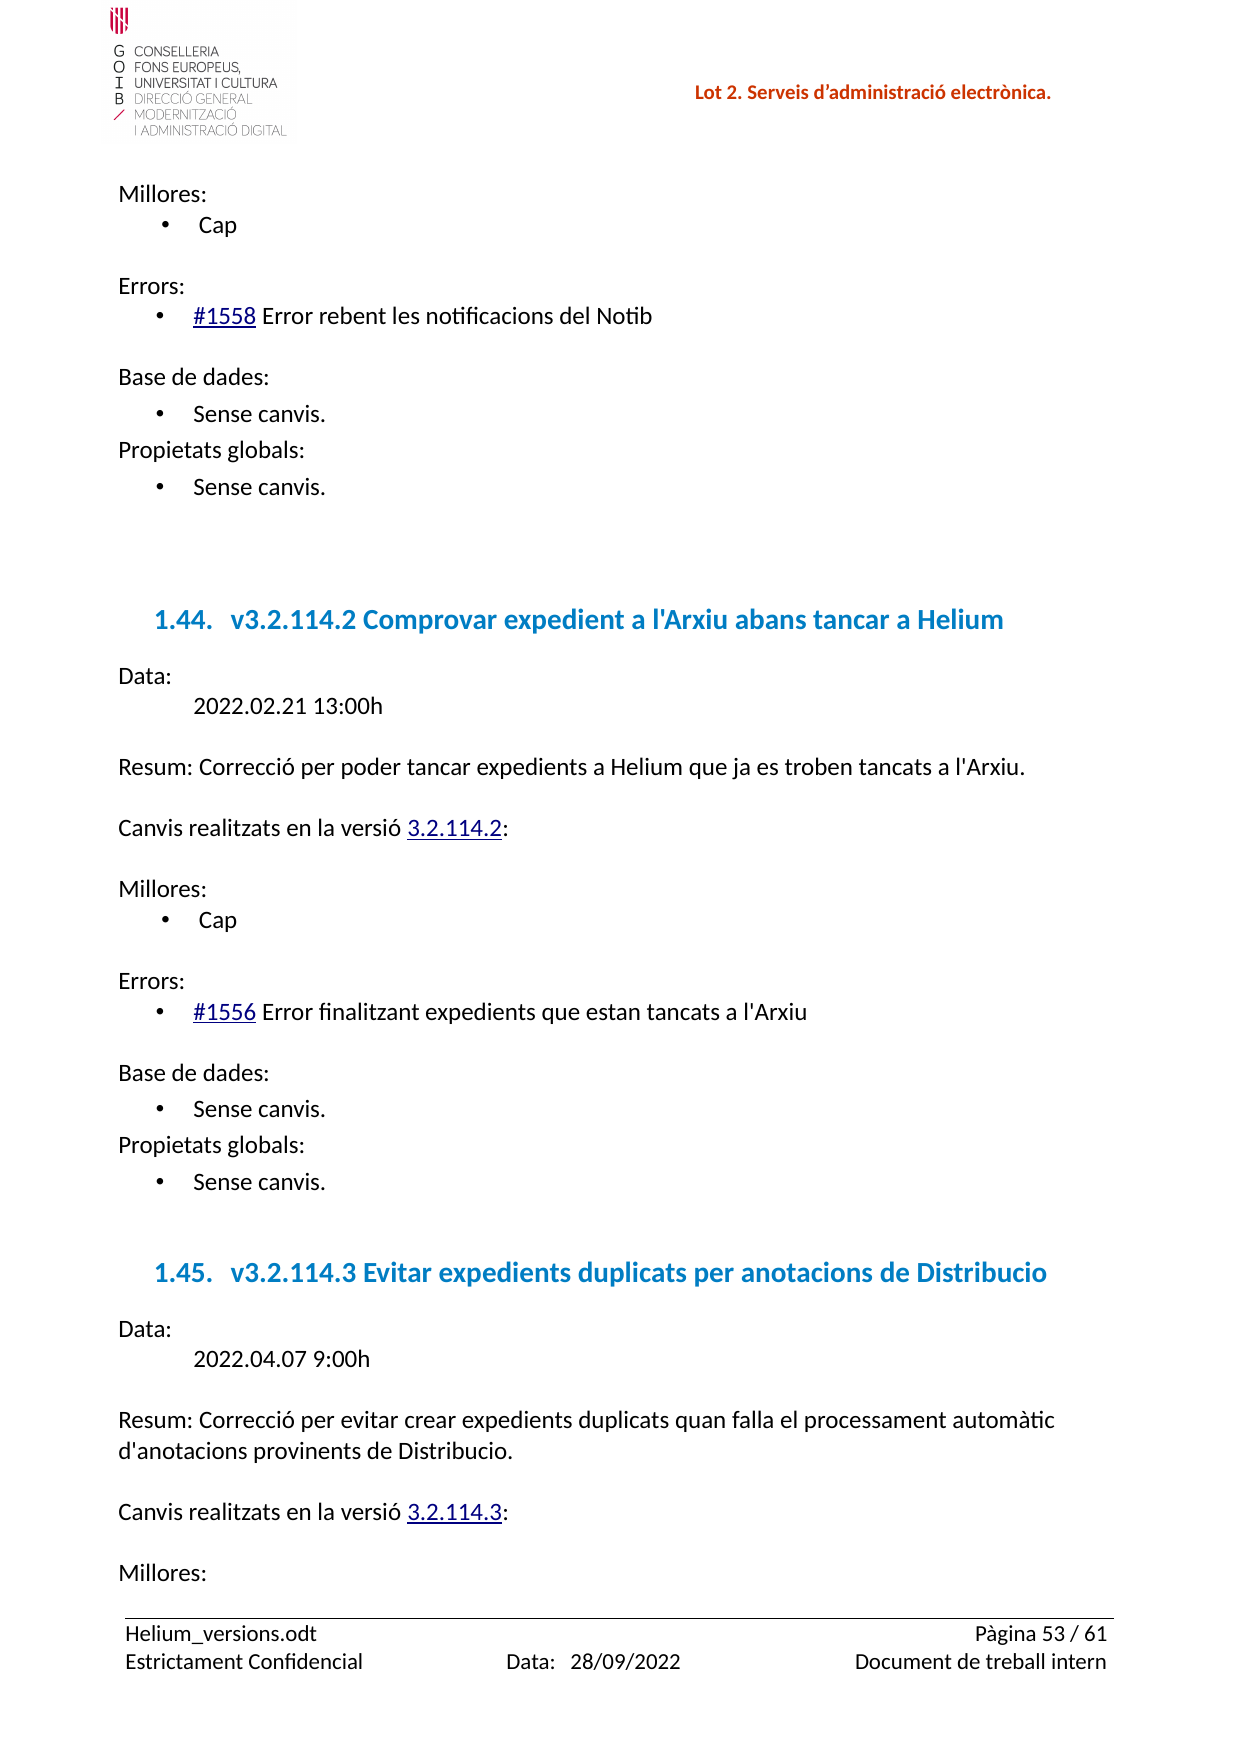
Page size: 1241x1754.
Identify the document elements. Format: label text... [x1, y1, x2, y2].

text Resum: Correcció per poder tancar expedients a Helium que ja es troben tancats a l'Arxiu. [118, 752, 1122, 782]
text Propietats globals: [118, 434, 1122, 465]
text 2022.04.07 9:00h [118, 1343, 1122, 1374]
list Sense canvis. [156, 471, 1122, 501]
list Sense canvis. [156, 398, 1122, 428]
list #1556 Error finalitzant expedients que estan tancats a l'Arxiu [156, 996, 1122, 1026]
text Millores: [118, 874, 1122, 904]
text Millores: [118, 1557, 1122, 1588]
text 2022.02.21 13:00h [118, 691, 1122, 721]
text Data: [118, 1313, 1122, 1343]
list Cap [161, 904, 1122, 935]
subtitle v3.2.114.3 Evitar expedients duplicats per anotacions de Distribucio [153, 1254, 1122, 1289]
list Sense canvis. [156, 1093, 1122, 1124]
text Canvis realitzats en la versió 3.2.114.3: [118, 1496, 1122, 1527]
list #1558 Error rebent les notificacions del Notib [156, 300, 1122, 331]
list Cap [161, 209, 1122, 239]
text Resum: Correcció per evitar crear expedients duplicats quan falla el processament automàtic d'anotacions provinents de Distribucio. [118, 1404, 1122, 1466]
subtitle v3.2.114.2 Comprovar expedient a l'Arxiu abans tancar a Helium [153, 601, 1122, 636]
text Propietats globals: [118, 1130, 1122, 1160]
text Data: [118, 660, 1122, 691]
text Base de dades: [118, 361, 1122, 392]
picture [100, 0, 297, 144]
text Base de dades: [118, 1057, 1122, 1087]
text Errors: [118, 270, 1122, 300]
text Millores: [118, 178, 1122, 209]
text Errors: [118, 965, 1122, 996]
text Canvis realitzats en la versió 3.2.114.2: [118, 813, 1122, 843]
list Sense canvis. [156, 1166, 1122, 1197]
